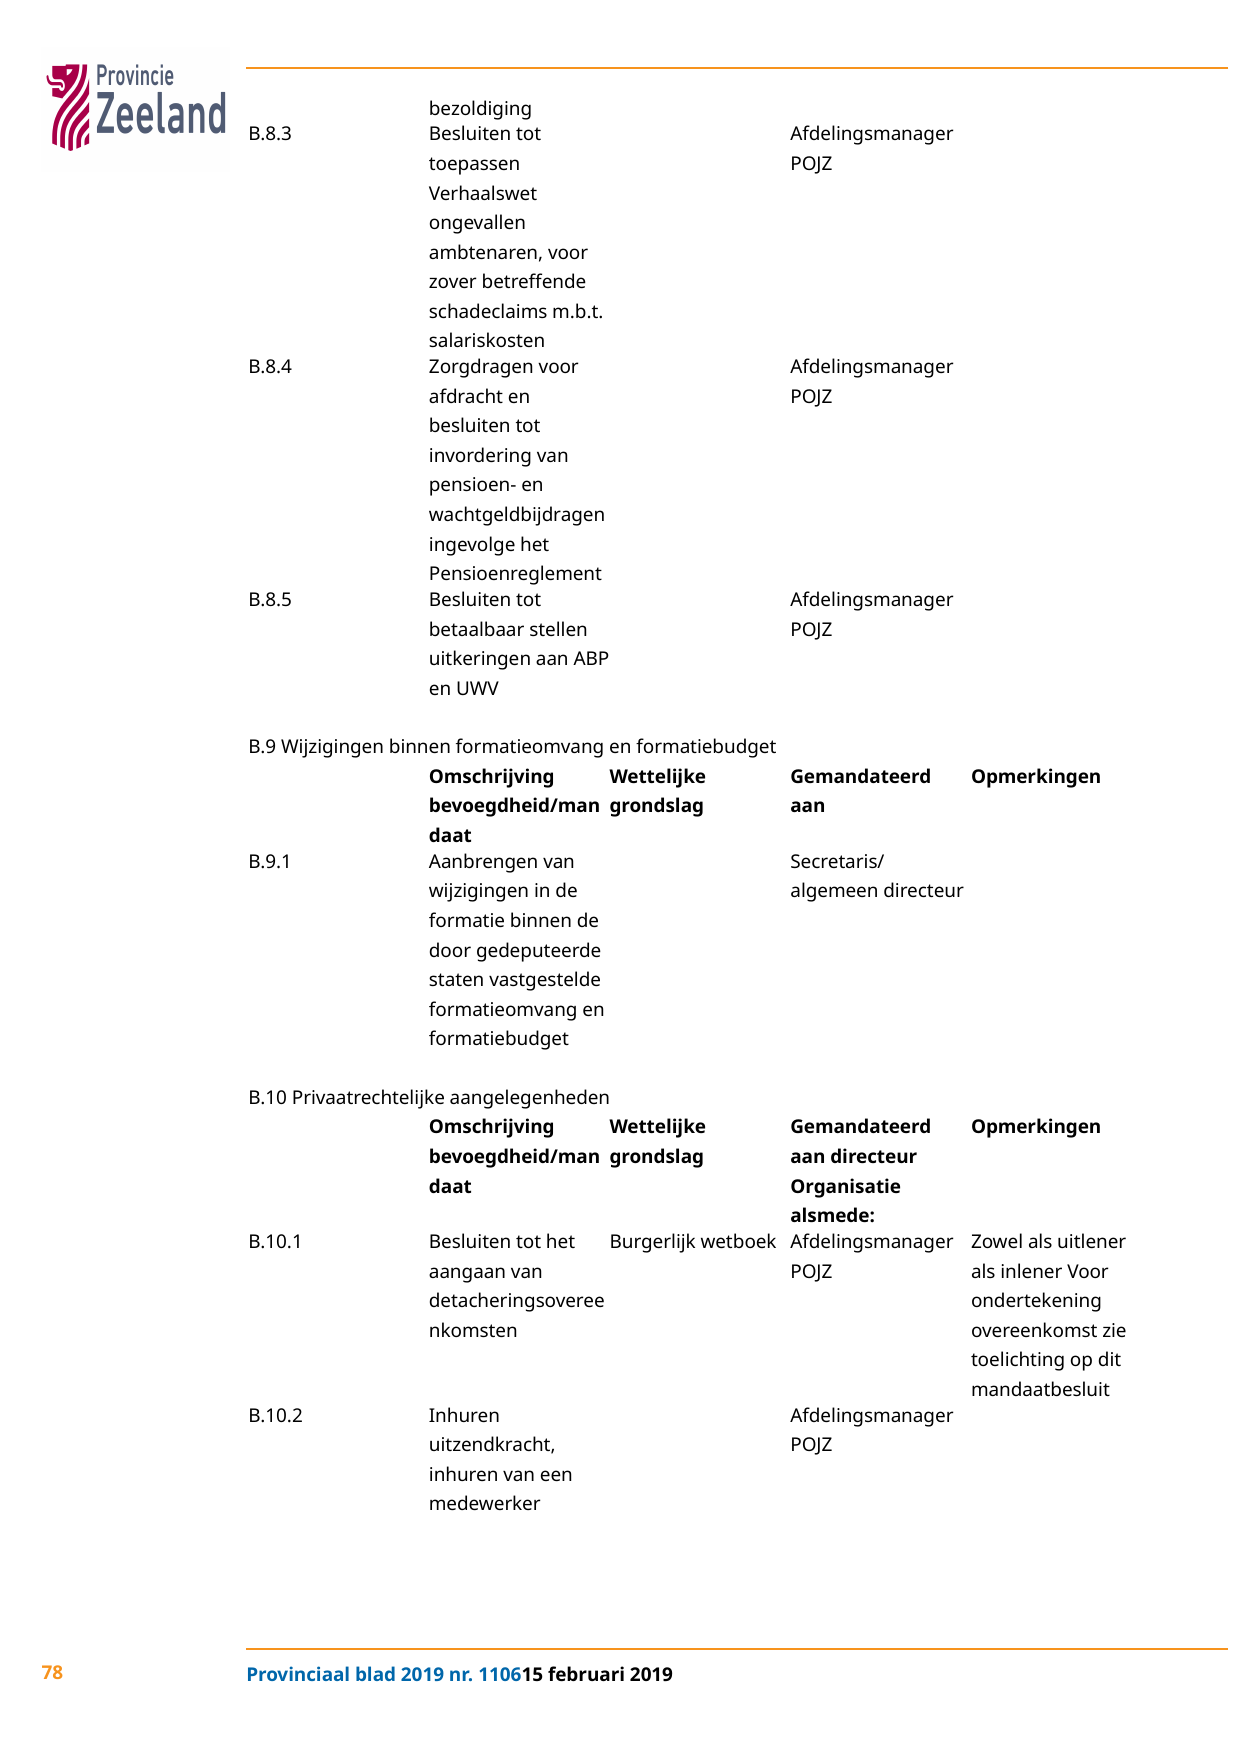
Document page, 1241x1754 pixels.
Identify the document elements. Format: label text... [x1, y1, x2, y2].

table_cell Afdelingsmanager POJZ [790, 1228, 971, 1402]
picture [41, 47, 231, 172]
table_cell [971, 95, 1152, 121]
table_header [248, 1114, 429, 1228]
table_cell [248, 95, 429, 121]
table_cell B.10.2 [248, 1402, 429, 1516]
table_header Opmerkingen [971, 763, 1152, 848]
table_cell [971, 121, 1152, 353]
table_header [248, 763, 429, 848]
table_header Omschrijving bevoegdheid/mandaat [429, 763, 609, 848]
table_header Wettelijke grondslag [609, 763, 790, 848]
table_cell Afdelingsmanager POJZ [790, 121, 971, 353]
table_cell Afdelingsmanager POJZ [790, 353, 971, 586]
table_cell Afdelingsmanager POJZ [790, 586, 971, 701]
table_cell [971, 1402, 1152, 1516]
table_cell B.9.1 [248, 848, 429, 1051]
table_cell [971, 848, 1152, 1051]
table_cell [609, 1402, 790, 1516]
table_cell B.8.5 [248, 586, 429, 701]
table_cell [609, 586, 790, 701]
table_cell Secretaris/algemeen directeur [790, 848, 971, 1051]
text B.9 Wijzigingen binnen formatieomvang en formatiebudget [248, 733, 1152, 759]
table_cell B.10.1 [248, 1228, 429, 1402]
table_cell Inhuren uitzendkracht, inhuren van een medewerker [429, 1402, 609, 1516]
table_cell [609, 95, 790, 121]
table_cell [790, 95, 971, 121]
table_cell Besluiten tot betaalbaar stellen uitkeringen aan ABP en UWV [429, 586, 609, 701]
table_header Omschrijving bevoegdheid/mandaat [429, 1114, 609, 1228]
table_cell bezoldiging [429, 95, 609, 121]
table_cell [971, 353, 1152, 586]
table_cell Zowel als uitlener als inlener Voor ondertekening overeenkomst zie toelichting op dit mandaatbesluit [971, 1228, 1152, 1402]
table_cell Besluiten tot toepassen Verhaalswet ongevallen ambtenaren, voor zover betreffende schadeclaims m.b.t. salariskosten [429, 121, 609, 353]
table_cell B.8.4 [248, 353, 429, 586]
table_cell [609, 353, 790, 586]
table_cell [609, 848, 790, 1051]
table_cell [971, 586, 1152, 701]
table_header Gemandateerd aan directeur Organisatie alsmede: [790, 1114, 971, 1228]
table_header Gemandateerd aan [790, 763, 971, 848]
table_cell [609, 121, 790, 353]
table_cell Aanbrengen van wijzigingen in de formatie binnen de door gedeputeerde staten vastgestelde formatieomvang en formatiebudget [429, 848, 609, 1051]
table_cell Afdelingsmanager POJZ [790, 1402, 971, 1516]
table_cell Besluiten tot het aangaan van detacheringsovereenkomsten [429, 1228, 609, 1402]
table_cell B.8.3 [248, 121, 429, 353]
table_header Opmerkingen [971, 1114, 1152, 1228]
text B.10 Privaatrechtelijke aangelegenheden [248, 1084, 1152, 1110]
table_header Wettelijke grondslag [609, 1114, 790, 1228]
table_cell Burgerlijk wetboek [609, 1228, 790, 1402]
table_cell Zorgdragen voor afdracht en besluiten tot invordering van pensioen- en wachtgeldbijdragen ingevolge het Pensioenreglement [429, 353, 609, 586]
